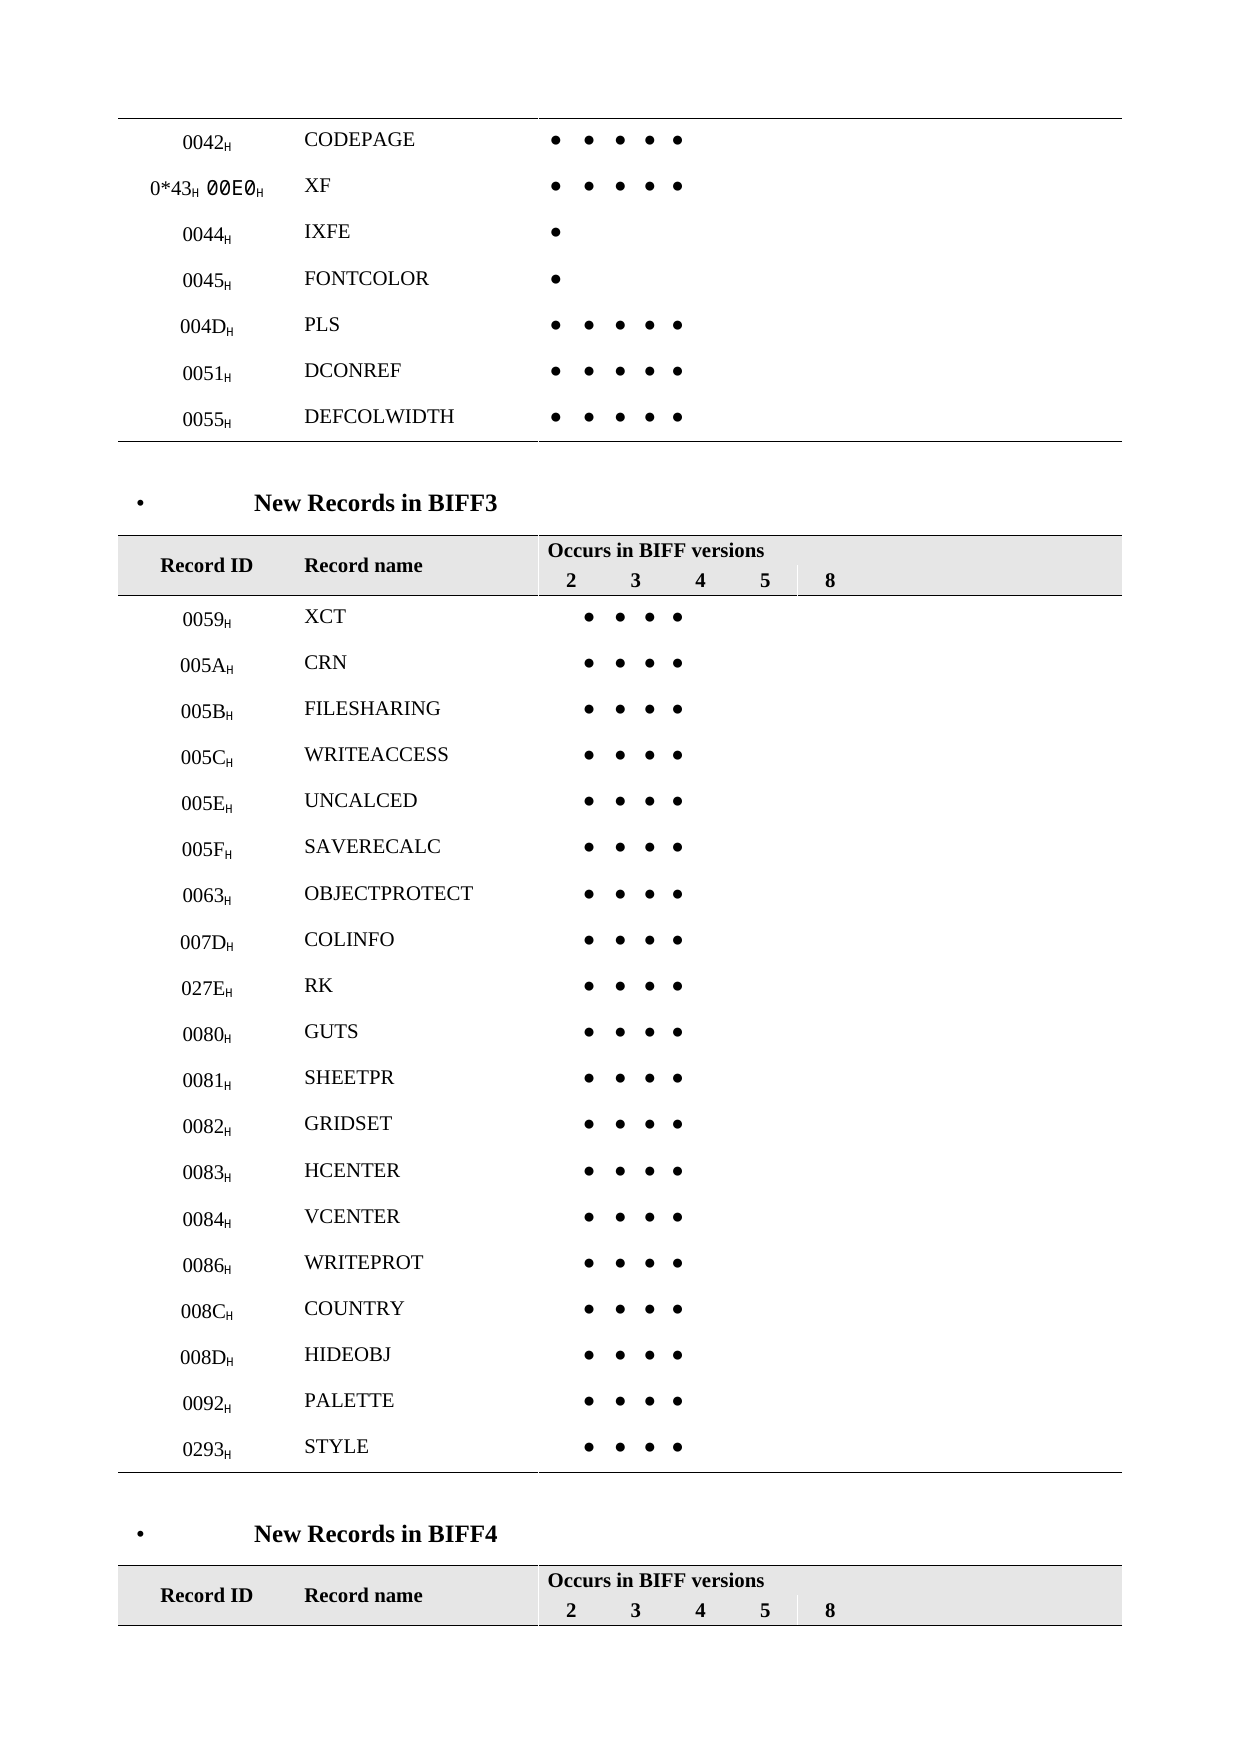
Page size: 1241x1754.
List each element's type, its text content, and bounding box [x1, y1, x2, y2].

table_cell [539, 918, 573, 964]
table_cell 8 [798, 565, 862, 595]
table_header Record ID [118, 1566, 295, 1625]
table_cell [691, 349, 716, 395]
list New Records in BIFF3 [136, 488, 1122, 517]
table_cell [539, 1103, 573, 1149]
table_cell [927, 565, 992, 595]
table_cell ● [539, 164, 573, 210]
table_cell ● [573, 1287, 605, 1333]
table_cell [740, 210, 762, 257]
table_cell [691, 1426, 716, 1472]
table_cell [716, 1287, 740, 1333]
table_cell [716, 1149, 740, 1195]
table_cell ● [664, 1010, 691, 1056]
table_cell [716, 1241, 740, 1287]
table_cell 0059H [118, 596, 295, 641]
table_cell [539, 687, 573, 733]
table_cell [762, 257, 1122, 303]
table_cell ● [573, 1426, 605, 1472]
table_cell [862, 1595, 927, 1625]
table_cell [664, 210, 691, 257]
table_cell ● [573, 641, 605, 687]
table_cell [762, 210, 1122, 257]
table_cell ● [605, 1287, 635, 1333]
table_cell UNCALCED [295, 780, 538, 826]
table_cell [716, 395, 740, 441]
table_cell [716, 164, 740, 210]
table_cell [691, 1241, 716, 1287]
table_header Occurs in BIFF versions [539, 1566, 1122, 1595]
table_cell 0083H [118, 1149, 295, 1195]
table_cell [716, 119, 740, 164]
table_cell [691, 303, 716, 349]
table_cell CODEPAGE [295, 119, 538, 164]
table_cell 4 [668, 1595, 733, 1625]
table_cell 0082H [118, 1103, 295, 1149]
table_cell 004DH [118, 303, 295, 349]
table_cell [539, 780, 573, 826]
table_cell [539, 1056, 573, 1102]
table_cell ● [664, 641, 691, 687]
table_cell ● [573, 1149, 605, 1195]
table_cell [740, 780, 762, 826]
table_cell [716, 1379, 740, 1426]
table_cell ● [635, 872, 664, 918]
table_cell 5 [733, 565, 797, 595]
table_cell ● [605, 733, 635, 779]
table_cell 0084H [118, 1195, 295, 1241]
table_cell ● [664, 918, 691, 964]
table_cell [716, 1103, 740, 1149]
table_cell ● [605, 1379, 635, 1426]
table_cell ● [664, 164, 691, 210]
table_cell [691, 257, 716, 303]
table_cell [762, 733, 1122, 779]
table_cell [740, 918, 762, 964]
table_cell ● [635, 780, 664, 826]
table_cell ● [573, 303, 605, 349]
table_cell [691, 1056, 716, 1102]
table_cell [605, 210, 635, 257]
table_cell ● [573, 733, 605, 779]
table_cell [762, 918, 1122, 964]
table_cell [740, 1056, 762, 1102]
table_cell [762, 1287, 1122, 1333]
table_cell [539, 1287, 573, 1333]
table_cell FONTCOLOR [295, 257, 538, 303]
table_cell ● [664, 303, 691, 349]
table_cell ● [605, 1010, 635, 1056]
table_cell [539, 1379, 573, 1426]
table_cell [762, 687, 1122, 733]
table_cell 005BH [118, 687, 295, 733]
table_cell [716, 596, 740, 641]
table_cell ● [573, 596, 605, 641]
table_cell 005CH [118, 733, 295, 779]
table_cell 0*43H 00E0H [118, 164, 295, 210]
table_cell [691, 1149, 716, 1195]
table_cell [762, 641, 1122, 687]
table_cell ● [635, 641, 664, 687]
table_cell ● [573, 119, 605, 164]
table_cell ● [635, 349, 664, 395]
table_cell ● [664, 1426, 691, 1472]
table_cell [716, 1426, 740, 1472]
table_cell [691, 1010, 716, 1056]
table_cell [539, 872, 573, 918]
table_cell [691, 1379, 716, 1426]
table_cell ● [664, 1103, 691, 1149]
table_cell [573, 210, 605, 257]
table_cell ● [573, 826, 605, 872]
table_cell 0044H [118, 210, 295, 257]
table_cell [691, 395, 716, 441]
table_cell [740, 596, 762, 641]
table_cell 3 [603, 1595, 668, 1625]
table_cell [762, 826, 1122, 872]
table_cell [539, 1010, 573, 1056]
table_cell ● [635, 1379, 664, 1426]
table_cell [716, 1056, 740, 1102]
table_cell SHEETPR [295, 1056, 538, 1102]
table_cell ● [664, 826, 691, 872]
table_cell 0293H [118, 1426, 295, 1472]
table_cell SAVERECALC [295, 826, 538, 872]
table_cell [992, 565, 1057, 595]
table_cell [539, 1149, 573, 1195]
table_cell XF [295, 164, 538, 210]
table_cell [740, 641, 762, 687]
table_cell 2 [539, 1595, 603, 1625]
table_cell ● [664, 1379, 691, 1426]
table_cell ● [573, 1241, 605, 1287]
table_cell ● [635, 687, 664, 733]
table_cell ● [635, 733, 664, 779]
table_cell [762, 1149, 1122, 1195]
table_cell ● [605, 687, 635, 733]
table_cell ● [573, 164, 605, 210]
table_cell ● [605, 872, 635, 918]
table_cell ● [635, 164, 664, 210]
table_cell [716, 349, 740, 395]
table_cell [539, 596, 573, 641]
table_header Record name [295, 1566, 538, 1625]
table_cell [762, 1379, 1122, 1426]
table_cell FILESHARING [295, 687, 538, 733]
table_cell ● [573, 395, 605, 441]
table_cell [740, 826, 762, 872]
table_cell OBJECTPROTECT [295, 872, 538, 918]
table_cell ● [664, 687, 691, 733]
table_cell ● [635, 1056, 664, 1102]
table_cell ● [605, 1056, 635, 1102]
table_cell [691, 733, 716, 779]
table_cell [539, 641, 573, 687]
table_cell WRITEACCESS [295, 733, 538, 779]
table_cell ● [573, 872, 605, 918]
table_cell [740, 872, 762, 918]
table_cell [691, 119, 716, 164]
table_cell [740, 119, 762, 164]
table_cell ● [573, 918, 605, 964]
table_cell COLINFO [295, 918, 538, 964]
table_cell ● [605, 395, 635, 441]
table_cell [740, 733, 762, 779]
table_cell [1057, 565, 1122, 595]
table_cell HCENTER [295, 1149, 538, 1195]
table_cell 3 [603, 565, 668, 595]
table_cell ● [573, 1010, 605, 1056]
table_cell [691, 164, 716, 210]
table_cell [762, 1195, 1122, 1241]
table_cell ● [635, 1103, 664, 1149]
table_cell [539, 1241, 573, 1287]
table_cell [1057, 1595, 1122, 1625]
table_cell XCT [295, 596, 538, 641]
table_cell 0092H [118, 1379, 295, 1426]
table_cell [716, 303, 740, 349]
table_cell ● [605, 164, 635, 210]
table_cell [716, 826, 740, 872]
table_cell [762, 1241, 1122, 1287]
table_cell [740, 1241, 762, 1287]
table_cell ● [664, 1195, 691, 1241]
table_cell [691, 826, 716, 872]
table_cell 4 [668, 565, 733, 595]
table_cell COUNTRY [295, 1287, 538, 1333]
table_cell CRN [295, 641, 538, 687]
table_cell ● [605, 918, 635, 964]
table_cell [691, 687, 716, 733]
table_header Occurs in BIFF versions [539, 536, 1122, 565]
table_header Record ID [118, 536, 295, 595]
table_cell ● [635, 1241, 664, 1287]
table_cell ● [635, 1426, 664, 1472]
table_cell [716, 780, 740, 826]
table_cell ● [605, 1195, 635, 1241]
table_cell ● [539, 257, 573, 303]
table_cell [927, 1595, 992, 1625]
table_cell HIDEOBJ [295, 1333, 538, 1379]
table_cell ● [573, 1195, 605, 1241]
table_cell ● [605, 303, 635, 349]
table_cell GUTS [295, 1010, 538, 1056]
table_cell RK [295, 964, 538, 1010]
table_cell ● [573, 349, 605, 395]
table_cell [740, 1287, 762, 1333]
table_cell ● [635, 395, 664, 441]
table_cell [716, 872, 740, 918]
table_cell [762, 1333, 1122, 1379]
table_cell ● [605, 1426, 635, 1472]
table_cell [762, 1056, 1122, 1102]
table_cell [740, 395, 762, 441]
table_cell [740, 303, 762, 349]
table_cell PLS [295, 303, 538, 349]
table_cell DCONREF [295, 349, 538, 395]
table_cell ● [664, 1149, 691, 1195]
table_cell 0055H [118, 395, 295, 441]
table_cell [740, 1333, 762, 1379]
table_cell [716, 918, 740, 964]
table_cell ● [664, 1287, 691, 1333]
table_cell ● [605, 1149, 635, 1195]
table_cell [664, 257, 691, 303]
table_cell 008CH [118, 1287, 295, 1333]
table_cell STYLE [295, 1426, 538, 1472]
table_cell ● [664, 872, 691, 918]
table_cell [762, 1103, 1122, 1149]
table_cell [762, 303, 1122, 349]
table_cell ● [635, 303, 664, 349]
table_cell ● [573, 1103, 605, 1149]
table_cell [716, 687, 740, 733]
table_cell [605, 257, 635, 303]
table_cell ● [573, 1379, 605, 1426]
table_cell ● [664, 964, 691, 1010]
table_cell 0063H [118, 872, 295, 918]
table_cell [740, 257, 762, 303]
table_cell [539, 826, 573, 872]
table_cell [762, 780, 1122, 826]
table_cell ● [539, 210, 573, 257]
table_cell ● [635, 918, 664, 964]
table_cell [716, 1333, 740, 1379]
table_cell ● [605, 1241, 635, 1287]
table_cell [635, 257, 664, 303]
table_cell 0080H [118, 1010, 295, 1056]
table_cell [691, 596, 716, 641]
table_cell [691, 1103, 716, 1149]
table_cell [716, 1010, 740, 1056]
table_cell ● [605, 349, 635, 395]
table_cell [539, 733, 573, 779]
table_cell [740, 349, 762, 395]
table_cell DEFCOLWIDTH [295, 395, 538, 441]
table_cell VCENTER [295, 1195, 538, 1241]
table_cell ● [635, 119, 664, 164]
table_cell [716, 733, 740, 779]
table_cell GRIDSET [295, 1103, 538, 1149]
table_cell ● [605, 1103, 635, 1149]
table_cell 008DH [118, 1333, 295, 1379]
table_cell [691, 1195, 716, 1241]
table_cell [740, 1195, 762, 1241]
table_cell ● [664, 395, 691, 441]
table_cell ● [635, 964, 664, 1010]
table_cell ● [605, 641, 635, 687]
table_cell 0051H [118, 349, 295, 395]
table_cell [762, 1010, 1122, 1056]
table_cell [539, 1426, 573, 1472]
list New Records in BIFF4 [136, 1519, 1122, 1548]
table_cell ● [605, 780, 635, 826]
table_cell 0081H [118, 1056, 295, 1102]
table_cell [740, 1103, 762, 1149]
table_cell [635, 210, 664, 257]
table_cell [691, 641, 716, 687]
table_cell [862, 565, 927, 595]
table_cell ● [605, 596, 635, 641]
table_cell [740, 1426, 762, 1472]
table_cell [762, 596, 1122, 641]
table_cell [691, 872, 716, 918]
table_cell [539, 1195, 573, 1241]
table_cell [740, 1010, 762, 1056]
table_cell ● [664, 1333, 691, 1379]
table_cell [762, 164, 1122, 210]
table_cell 007DH [118, 918, 295, 964]
table_cell ● [539, 119, 573, 164]
table_cell [691, 964, 716, 1010]
table_cell ● [664, 1241, 691, 1287]
table_cell [716, 641, 740, 687]
table_cell [762, 119, 1122, 164]
table_cell [716, 964, 740, 1010]
table_cell ● [539, 395, 573, 441]
table_cell [691, 918, 716, 964]
table_cell ● [539, 349, 573, 395]
table_cell 005FH [118, 826, 295, 872]
table_cell [691, 780, 716, 826]
table_cell ● [573, 964, 605, 1010]
table_cell ● [573, 1056, 605, 1102]
table_cell ● [573, 687, 605, 733]
table_cell ● [664, 349, 691, 395]
table_cell 027EH [118, 964, 295, 1010]
table_cell ● [635, 596, 664, 641]
table_cell [992, 1595, 1057, 1625]
table_cell [573, 257, 605, 303]
table_cell [740, 1379, 762, 1426]
table_cell ● [664, 780, 691, 826]
table_cell ● [635, 1149, 664, 1195]
table_cell [539, 964, 573, 1010]
table_cell [740, 964, 762, 1010]
table_cell [762, 964, 1122, 1010]
table_cell [716, 210, 740, 257]
table_cell ● [605, 119, 635, 164]
table_cell ● [664, 119, 691, 164]
table_cell ● [635, 1287, 664, 1333]
table_cell 0045H [118, 257, 295, 303]
table_cell [762, 349, 1122, 395]
table_cell ● [573, 780, 605, 826]
table_cell [740, 164, 762, 210]
table_cell IXFE [295, 210, 538, 257]
table_cell [691, 1287, 716, 1333]
table_cell [740, 1149, 762, 1195]
table_cell WRITEPROT [295, 1241, 538, 1287]
table_cell ● [664, 596, 691, 641]
table_cell [716, 257, 740, 303]
table_cell ● [539, 303, 573, 349]
table_cell [716, 1195, 740, 1241]
table_header Record name [295, 536, 538, 595]
table_cell 005EH [118, 780, 295, 826]
table_cell 005AH [118, 641, 295, 687]
table_cell ● [635, 1333, 664, 1379]
table_cell ● [635, 826, 664, 872]
table_cell ● [635, 1010, 664, 1056]
table_cell ● [573, 1333, 605, 1379]
table_cell [762, 872, 1122, 918]
table_cell 5 [733, 1595, 797, 1625]
table_cell ● [605, 964, 635, 1010]
table_cell [740, 687, 762, 733]
table_cell 8 [798, 1595, 862, 1625]
table_cell [762, 395, 1122, 441]
table_cell ● [605, 1333, 635, 1379]
table_cell ● [635, 1195, 664, 1241]
table_cell 0042H [118, 119, 295, 164]
table_cell [762, 1426, 1122, 1472]
table_cell ● [605, 826, 635, 872]
table_cell [691, 210, 716, 257]
table_cell 2 [539, 565, 603, 595]
table_cell [691, 1333, 716, 1379]
table_cell PALETTE [295, 1379, 538, 1426]
table_cell [539, 1333, 573, 1379]
table_cell 0086H [118, 1241, 295, 1287]
table_cell ● [664, 1056, 691, 1102]
table_cell ● [664, 733, 691, 779]
